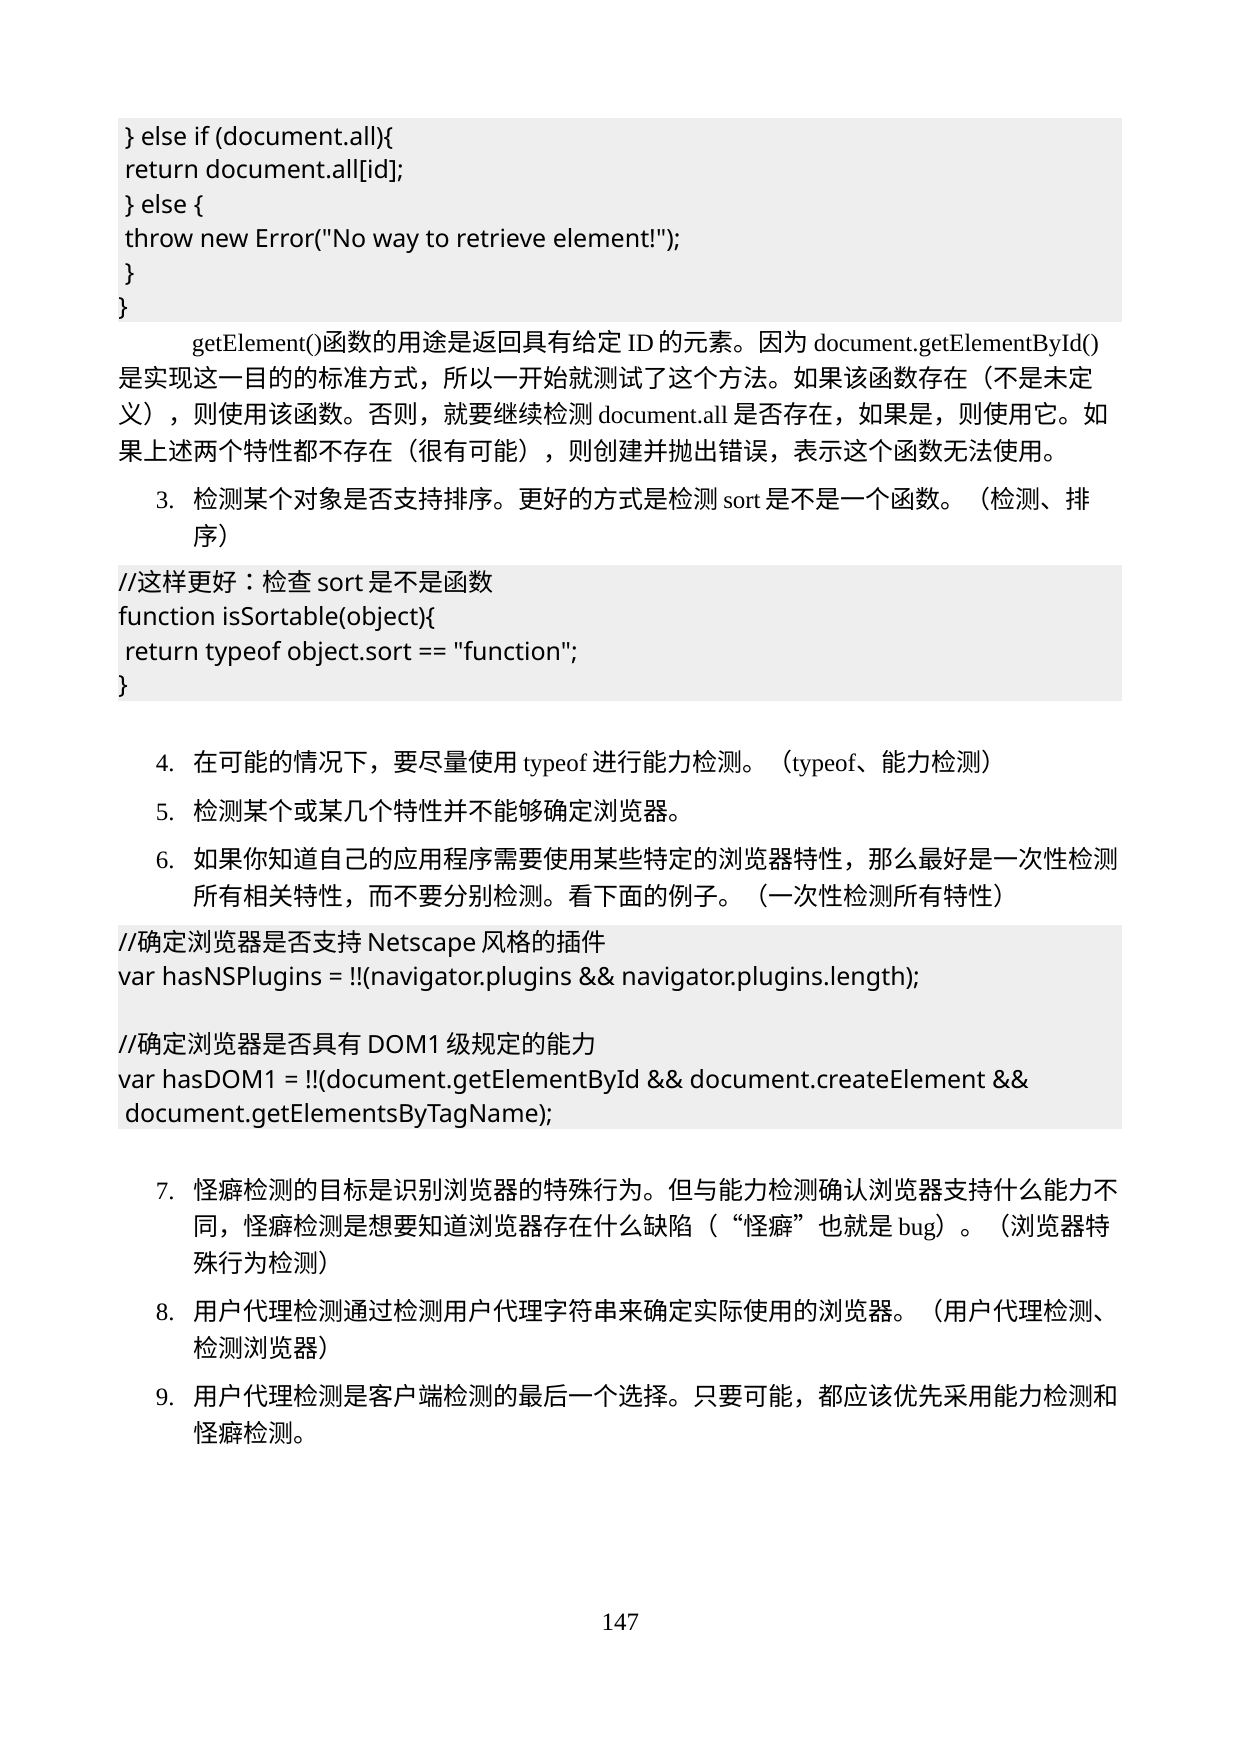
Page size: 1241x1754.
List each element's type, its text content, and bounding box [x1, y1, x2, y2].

list 用户代理检测是客户端检测的最后一个选择。只要可能，都应该优先采用能力检测和怪癖检测。 [156, 1377, 1122, 1449]
list 在可能的情况下，要尽量使用typeof进行能力检测。（typeof、能力检测） [156, 742, 1122, 779]
list 如果你知道自己的应用程序需要使用某些特定的浏览器特性，那么最好是一次性检测所有相关特性，而不要分别检测。看下面的例子。（一次性检测所有特性） [156, 840, 1122, 912]
list 检测某个或某几个特性并不能够确定浏览器。 [156, 791, 1122, 827]
table_header } else if (document.all){ return document.all[id]; } else { throw new Error("No way to retrieve element!"); } } [118, 118, 1122, 322]
list 用户代理检测通过检测用户代理字符串来确定实际使用的浏览器。（用户代理检测、检测浏览器） [156, 1292, 1122, 1364]
table_header //这样更好：检查sort是不是函数 function isSortable(object){ return typeof object.sort == "function"; } [118, 565, 1122, 701]
list 怪癖检测的目标是识别浏览器的特殊行为。但与能力检测确认浏览器支持什么能力不同，怪癖检测是想要知道浏览器存在什么缺陷（“怪癖”也就是bug）。（浏览器特殊行为检测） [156, 1171, 1122, 1279]
text getElement()函数的用途是返回具有给定ID的元素。因为document.getElementById()是实现这一目的的标准方式，所以一开始就测试了这个方法。如果该函数存在（不是未定义），则使用该函数。否则，就要继续检测document.all是否存在，如果是，则使用它。如果上述两个特性都不存在（很有可能），则创建并抛出错误，表示这个函数无法使用。 [118, 322, 1122, 467]
table_header //确定浏览器是否支持Netscape风格的插件 var hasNSPlugins = !!(navigator.plugins && navigator.plugins.length); //确定浏览器是否具有DOM1级规定的能力 var hasDOM1 = !!(document.getElementById && document.createElement && document.getElementsByTagName); [118, 925, 1122, 1129]
list 检测某个对象是否支持排序。更好的方式是检测sort是不是一个函数。（检测、排序） [156, 480, 1122, 552]
